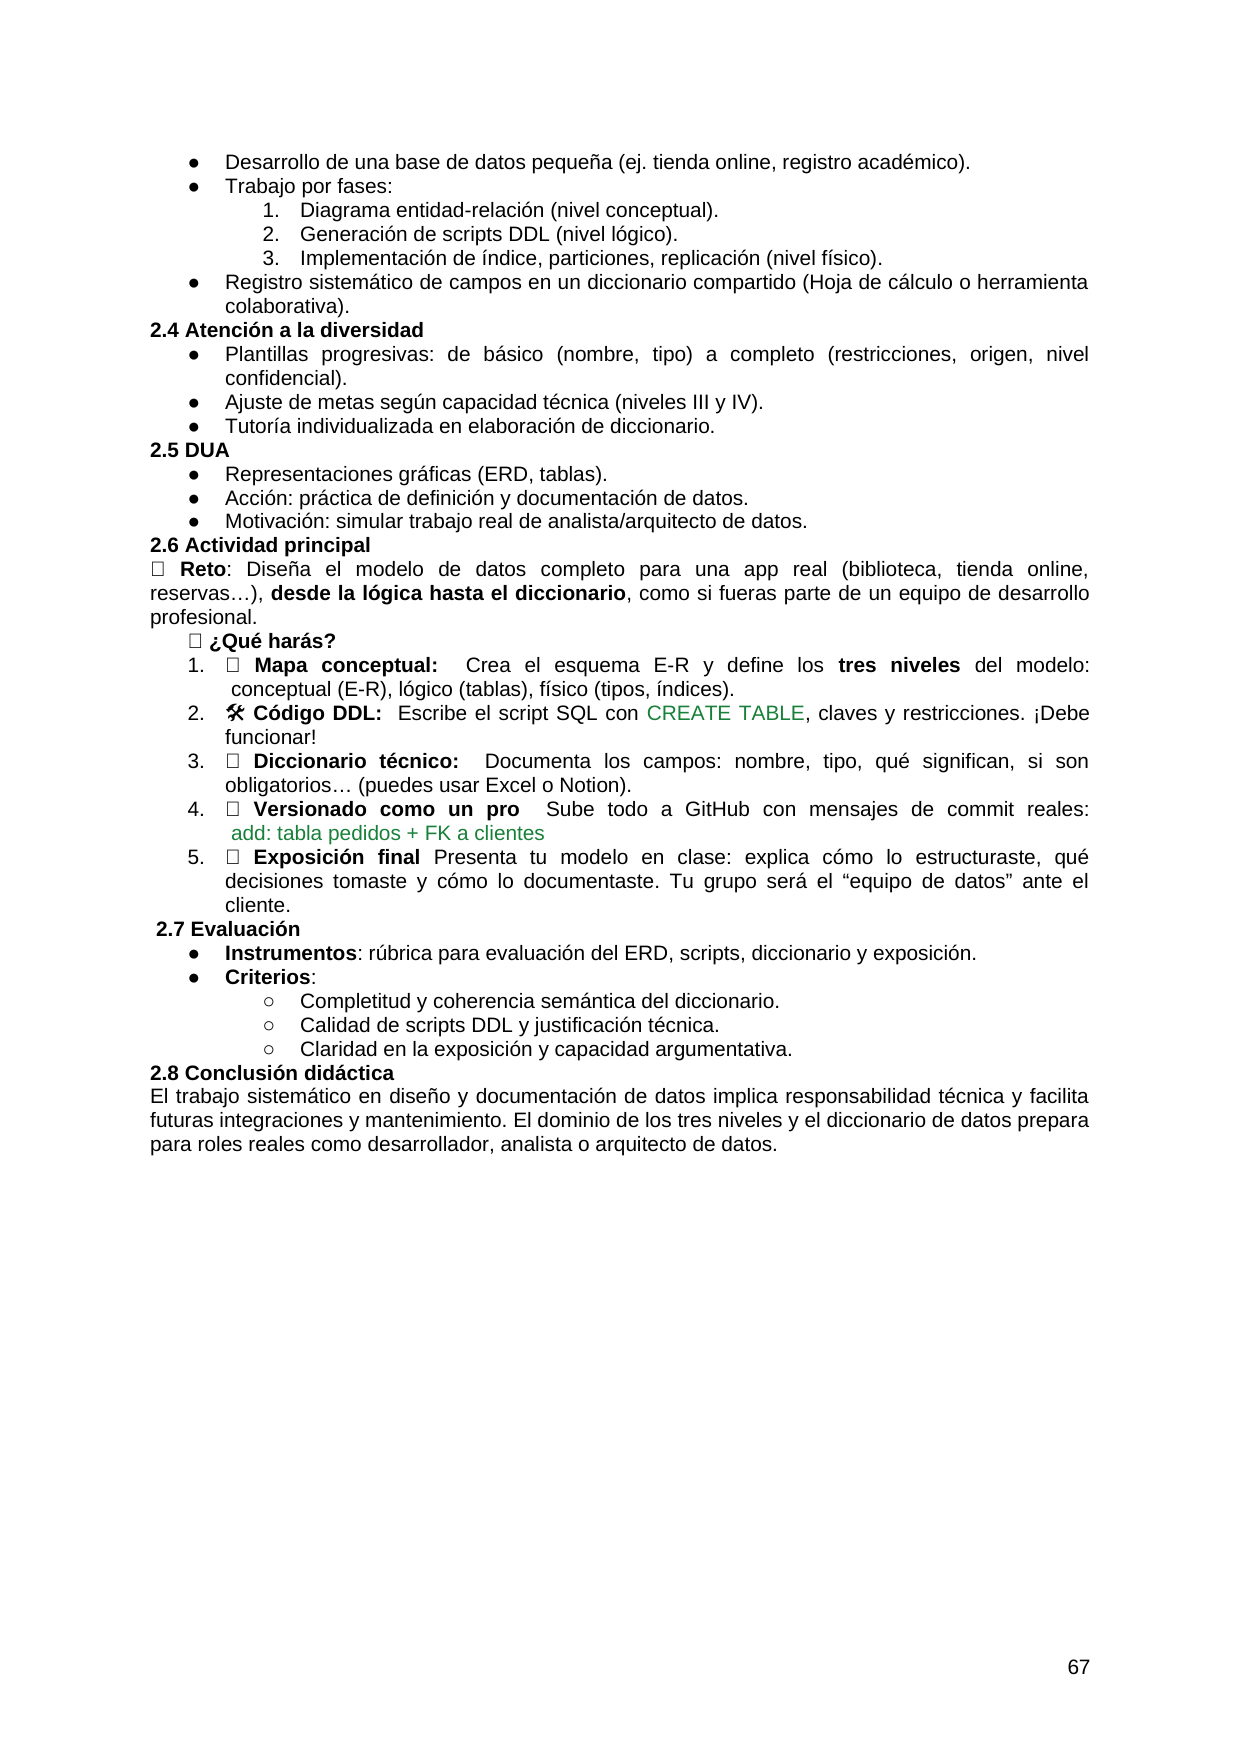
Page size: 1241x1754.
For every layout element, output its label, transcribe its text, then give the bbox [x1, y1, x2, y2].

list Acción: práctica de definición y documentación de datos. [187, 485, 1090, 509]
list Motivación: simular trabajo real de analista/arquitecto de datos. [187, 509, 1090, 533]
list 🌀 Versionado como un pro Sube todo a GitHub con mensajes de commit reales: add: tabla pedidos + FK a clientes [187, 797, 1090, 845]
list 🛠️ Código DDL: Escribe el script SQL con CREATE TABLE, claves y restricciones. ¡Debe funcionar! [187, 701, 1090, 749]
list Ajuste de metas según capacidad técnica (niveles III y IV). [187, 389, 1090, 413]
subtitle 2.5 DUA [150, 437, 1090, 461]
subtitle 2.4 Atención a la diversidad [150, 318, 1090, 342]
subtitle 2.6 Actividad principal [150, 533, 1090, 557]
list Plantillas progresivas: de básico (nombre, tipo) a completo (restricciones, origen, nivel confidencial). [187, 342, 1090, 389]
list Generación de scripts DDL (nivel lógico). [262, 222, 1090, 246]
list Completitud y coherencia semántica del diccionario. [262, 988, 1090, 1012]
list Diagrama entidad‑relación (nivel conceptual). [262, 198, 1090, 222]
subtitle 2.8 Conclusión didáctica [150, 1060, 1090, 1084]
list 🌐 Mapa conceptual: Crea el esquema E-R y define los tres niveles del modelo: conceptual (E-R), lógico (tablas), físico (tipos, índices). [187, 653, 1090, 701]
list Calidad de scripts DDL y justificación técnica. [262, 1012, 1090, 1036]
subtitle 🧩 ¿Qué harás? [187, 629, 1090, 653]
text El trabajo sistemático en diseño y documentación de datos implica responsabilidad técnica y facilita futuras integraciones y mantenimiento. El dominio de los tres niveles y el diccionario de datos prepara para roles reales como desarrollador, analista o arquitecto de datos. [150, 1084, 1090, 1156]
list Criterios: [187, 964, 1090, 988]
list Claridad en la exposición y capacidad argumentativa. [262, 1036, 1090, 1060]
list Implementación de índice, particiones, replicación (nivel físico). [262, 246, 1090, 270]
list Trabajo por fases: [187, 174, 1090, 198]
list Tutoría individualizada en elaboración de diccionario. [187, 413, 1090, 437]
list Representaciones gráficas (ERD, tablas). [187, 461, 1090, 485]
list Desarrollo de una base de datos pequeña (ej. tienda online, registro académico). [187, 150, 1090, 174]
text 2.7 Evaluación [150, 917, 1090, 941]
list 🎤 Exposición final Presenta tu modelo en clase: explica cómo lo estructuraste, qué decisiones tomaste y cómo lo documentaste. Tu grupo será el “equipo de datos” ante el cliente. [187, 845, 1090, 917]
list Instrumentos: rúbrica para evaluación del ERD, scripts, diccionario y exposición. [187, 941, 1090, 964]
list 📘 Diccionario técnico: Documenta los campos: nombre, tipo, qué significan, si son obligatorios… (puedes usar Excel o Notion). [187, 749, 1090, 797]
text 📌 Reto: Diseña el modelo de datos completo para una app real (biblioteca, tienda online, reservas…), desde la lógica hasta el diccionario, como si fueras parte de un equipo de desarrollo profesional. [150, 557, 1090, 629]
list Registro sistemático de campos en un diccionario compartido (Hoja de cálculo o herramienta colaborativa). [187, 270, 1090, 318]
